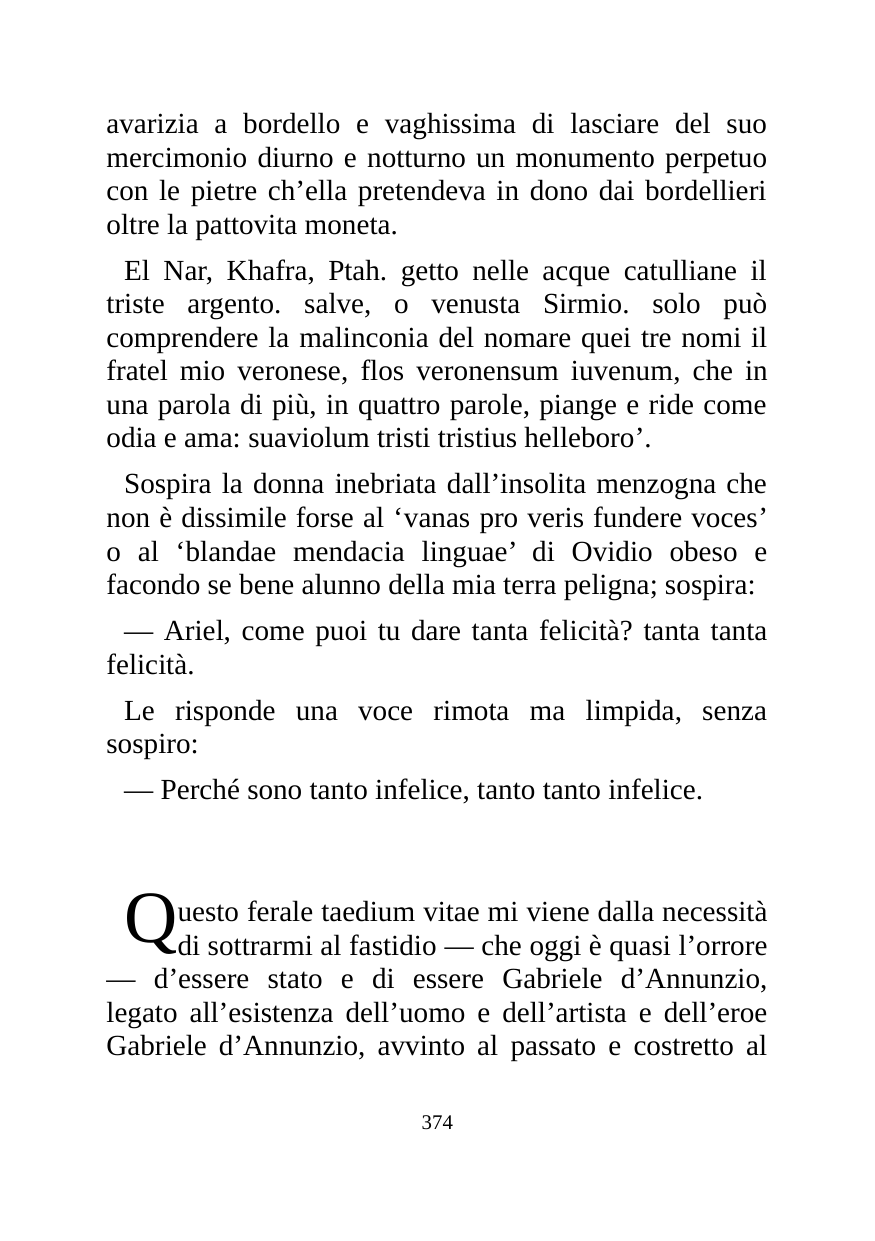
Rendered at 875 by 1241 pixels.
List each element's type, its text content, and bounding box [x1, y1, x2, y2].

text Questo ferale taedium vitae mi viene dalla necessità di sottrarmi al fastidio — che oggi è quasi l’orrore — d’essere stato e di essere Gabriele d’Annunzio, legato all’esistenza dell’uomo e dell’artista e dell’eroe Gabriele d’Annunzio, avvinto al passato e costretto al [106, 894, 768, 1062]
text — Ariel, come puoi tu dare tanta felicità? tanta tanta felicità. [106, 613, 768, 680]
text Sospira la donna inebriata dall’insolita menzogna che non è dissimile forse al ‘vanas pro veris fundere voces’ o al ‘blandae mendacia linguae’ di Ovidio obeso e facondo se bene alunno della mia terra peligna; sospira: [106, 467, 768, 601]
text — Perché sono tanto infelice, tanto tanto infelice. [106, 772, 768, 806]
text avarizia a bordello e vaghissima di lasciare del suo mercimonio diurno e notturno un monumento perpetuo con le pietre ch’ella pretendeva in dono dai bordellieri oltre la pattovita moneta. [106, 106, 768, 240]
text El Nar, Khafra, Ptah. getto nelle acque catulliane il triste argento. salve, o venusta Sirmio. solo può comprendere la malinconia del nomare quei tre nomi il fratel mio veronese, flos veronensum iuvenum, che in una parola di più, in quattro parole, piange e ride come odia e ama: suaviolum tristi tristius helleboro’. [106, 253, 768, 454]
text Le risponde una voce rimota ma limpida, senza sospiro: [106, 693, 768, 760]
